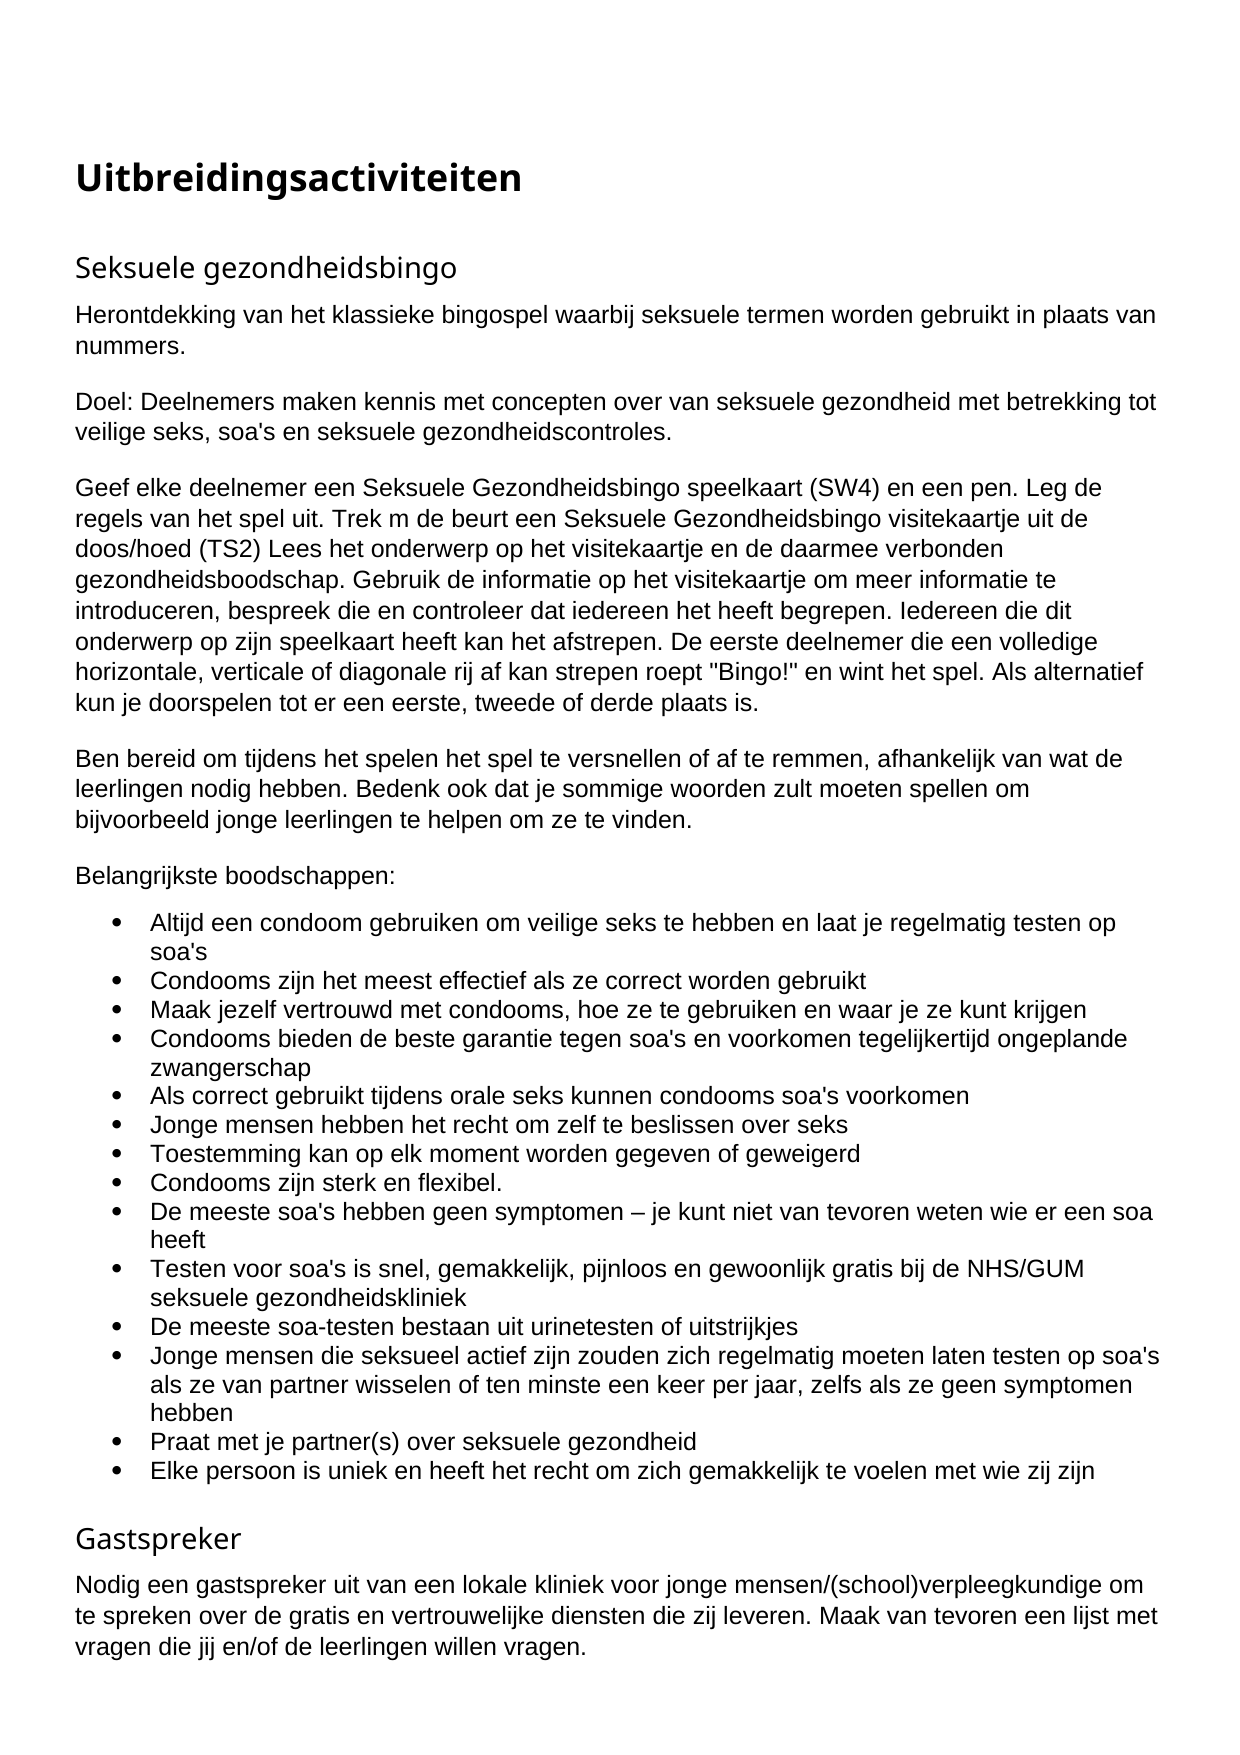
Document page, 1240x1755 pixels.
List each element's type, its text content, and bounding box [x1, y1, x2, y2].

list Testen voor soa's is snel, gemakkelijk, pijnloos en gewoonlijk gratis bij de NHS/GUM seksuele gezondheidskliniek [112, 1254, 1164, 1312]
list Condooms zijn het meest effectief als ze correct worden gebruikt [112, 966, 1164, 995]
subtitle Gastspreker [75, 1518, 1164, 1558]
text Herontdekking van het klassieke bingospel waarbij seksuele termen worden gebruikt in plaats van nummers. [75, 300, 1164, 359]
text Doel: Deelnemers maken kennis met concepten over van seksuele gezondheid met betrekking tot veilige seks, soa's en seksuele gezondheidscontroles. [75, 386, 1164, 446]
text Ben bereid om tijdens het spelen het spel te versnellen of af te remmen, afhankelijk van wat de leerlingen nodig hebben. Bedenk ook dat je sommige woorden zult moeten spellen om bijvoorbeeld jonge leerlingen te helpen om ze te vinden. [75, 744, 1164, 834]
text Nodig een gastspreker uit van een lokale kliniek voor jonge mensen/(school)verpleegkundige om te spreken over de gratis en vertrouwelijke diensten die zij leveren. Maak van tevoren een lijst met vragen die jij en/of de leerlingen willen vragen. [75, 1570, 1164, 1661]
list Elke persoon is uniek en heeft het recht om zich gemakkelijk te voelen met wie zij zijn [112, 1456, 1164, 1485]
text Belangrijkste boodschappen: [75, 861, 1164, 890]
list Condooms bieden de beste garantie tegen soa's en voorkomen tegelijkertijd ongeplande zwangerschap [112, 1024, 1164, 1081]
subtitle Uitbreidingsactiviteiten [75, 152, 1164, 203]
list Praat met je partner(s) over seksuele gezondheid [112, 1427, 1164, 1456]
list Als correct gebruikt tijdens orale seks kunnen condooms soa's voorkomen [112, 1081, 1164, 1110]
list Jonge mensen hebben het recht om zelf te beslissen over seks [112, 1110, 1164, 1139]
list Altijd een condoom gebruiken om veilige seks te hebben en laat je regelmatig testen op soa's [112, 908, 1164, 966]
list De meeste soa-testen bestaan uit urinetesten of uitstrijkjes [112, 1312, 1164, 1341]
list Condooms zijn sterk en flexibel. [112, 1168, 1164, 1197]
text Geef elke deelnemer een Seksuele Gezondheidsbingo speelkaart (SW4) en een pen. Leg de regels van het spel uit. Trek m de beurt een Seksuele Gezondheidsbingo visitekaartje uit de doos/hoed (TS2) Lees het onderwerp op het visitekaartje en de daarmee verbonden gezondheidsboodschap. Gebruik de informatie op het visitekaartje om meer informatie te introduceren, bespreek die en controleer dat iedereen het heeft begrepen. Iedereen die dit onderwerp op zijn speelkaart heeft kan het afstrepen. De eerste deelnemer die een volledige horizontale, verticale of diagonale rij af kan strepen roept "Bingo!" en wint het spel. Als alternatief kun je doorspelen tot er een eerste, tweede of derde plaats is. [75, 473, 1164, 717]
list Jonge mensen die seksueel actief zijn zouden zich regelmatig moeten laten testen op soa's als ze van partner wisselen of ten minste een keer per jaar, zelfs als ze geen symptomen hebben [112, 1341, 1164, 1427]
list Maak jezelf vertrouwd met condooms, hoe ze te gebruiken en waar je ze kunt krijgen [112, 995, 1164, 1024]
list De meeste soa's hebben geen symptomen – je kunt niet van tevoren weten wie er een soa heeft [112, 1197, 1164, 1254]
list Toestemming kan op elk moment worden gegeven of geweigerd [112, 1139, 1164, 1168]
subtitle Seksuele gezondheidsbingo [75, 248, 1164, 287]
